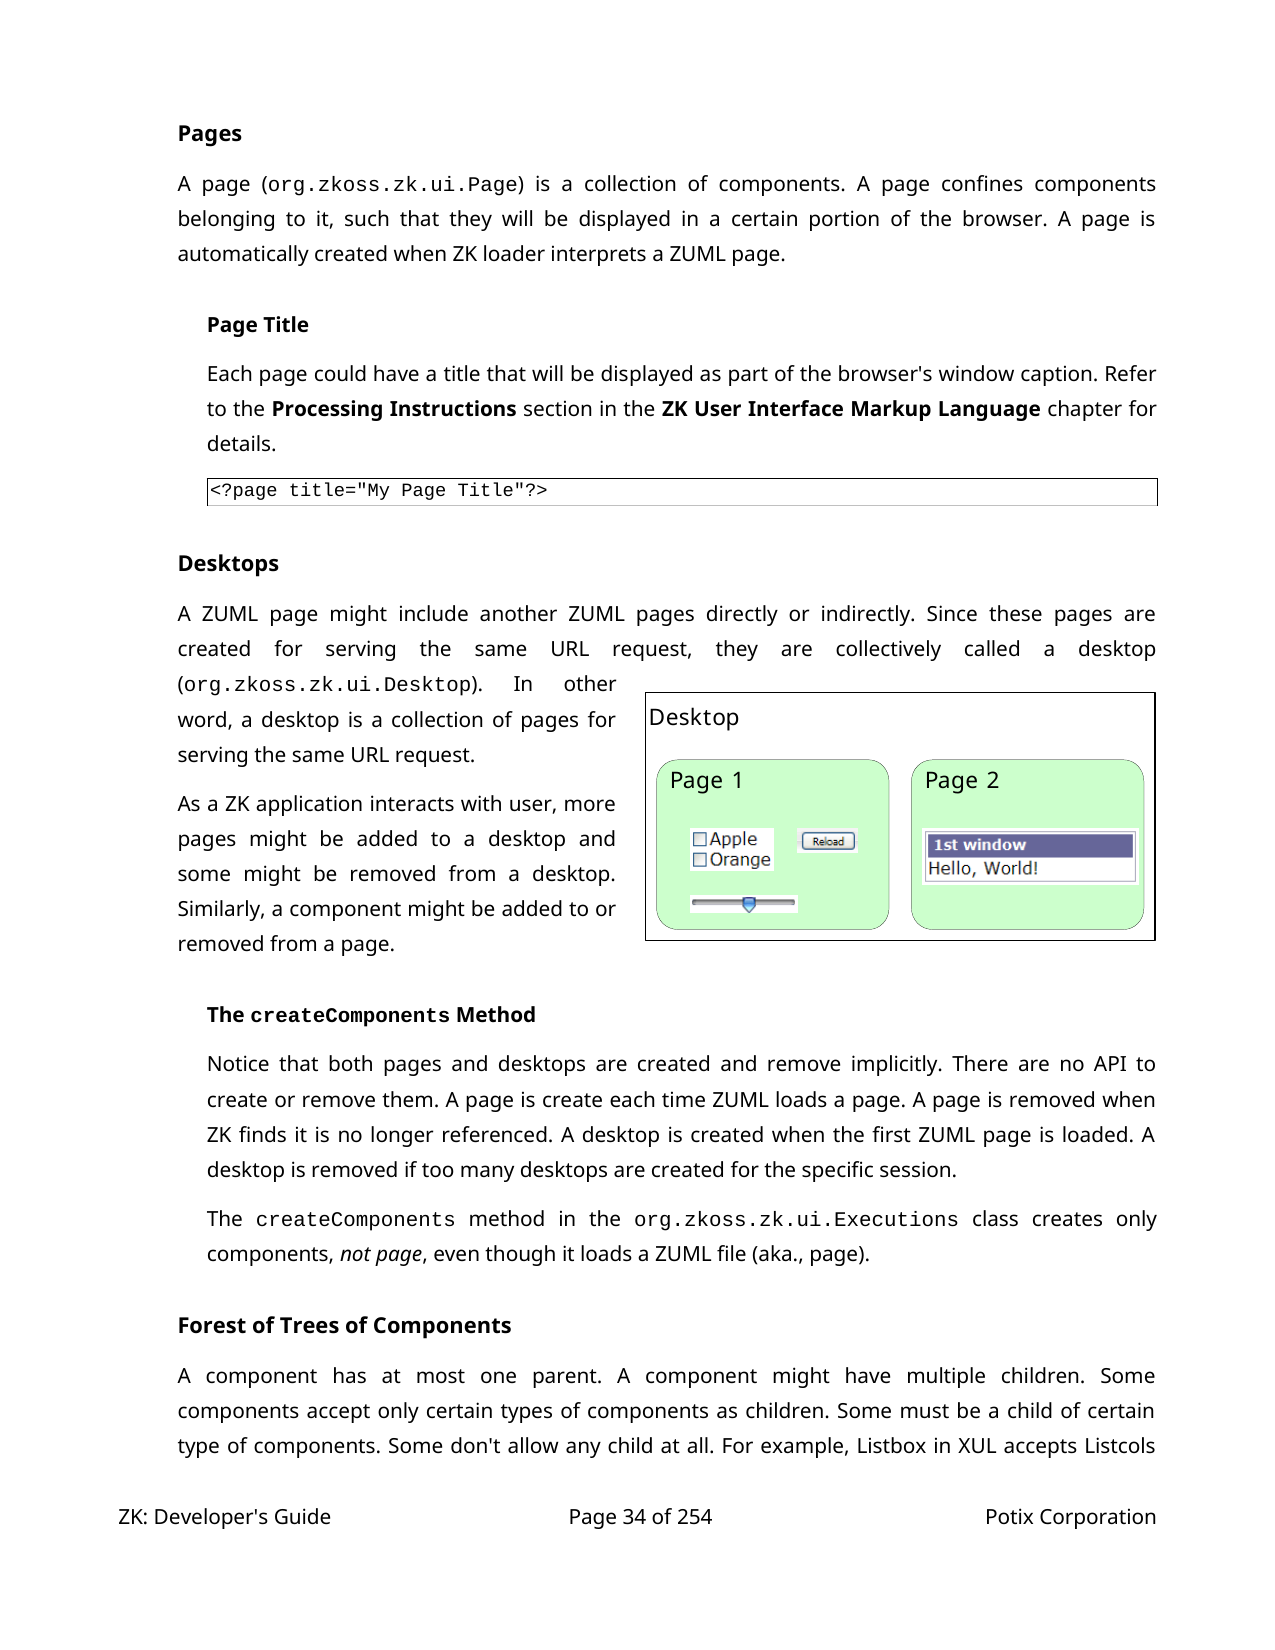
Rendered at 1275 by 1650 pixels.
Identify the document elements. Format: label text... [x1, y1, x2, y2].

subtitle Forest of Trees of Components [177, 1310, 1157, 1340]
text Each page could have a title that will be displayed as part of the browser's window caption. Refer to the Processing Instructions section in the ZK User Interface Markup Language chapter for details. [207, 359, 1157, 458]
text Notice that both pages and desktops are created and remove implicitly. There are no API to create or remove them. A page is create each time ZUML loads a page. A page is removed when ZK finds it is no longer referenced. A desktop is created when the first ZUML page is loaded. A desktop is removed if too many desktops are created for the specific session. [207, 1049, 1157, 1183]
text A ZUML page might include another ZUML pages directly or indirectly. Since these pages are created for serving the same URL request, they are collectively called a desktop (org.zkoss.zk.ui.Desktop). In other word, a desktop is a collection of pages for serving the same URL request. [177, 599, 1157, 768]
subtitle The createComponents Method [207, 1000, 1157, 1029]
text As a ZK application interacts with user, more pages might be added to a desktop and some might be removed from a desktop. Similarly, a component might be added to or removed from a page. [177, 789, 1157, 958]
subtitle Desktops [177, 548, 1157, 578]
text A page (org.zkoss.zk.ui.Page) is a collection of components. A page confines components belonging to it, such that they will be displayed in a certain portion of the browser. A page is automatically created when ZK loader interprets a ZUML page. [177, 169, 1157, 268]
text A component has at most one parent. A component might have multiple children. Some components accept only certain types of components as children. Some must be a child of certain type of components. Some don't allow any child at all. For example, Listbox in XUL accepts Listcols [177, 1361, 1157, 1459]
text The createComponents method in the org.zkoss.zk.ui.Executions class creates only components, not page, even though it loads a ZUML file (aka., page). [207, 1204, 1157, 1268]
subtitle Pages [177, 118, 1157, 148]
subtitle Page Title [207, 310, 1157, 338]
text <?page title="My Page Title"?> [208, 479, 1157, 505]
